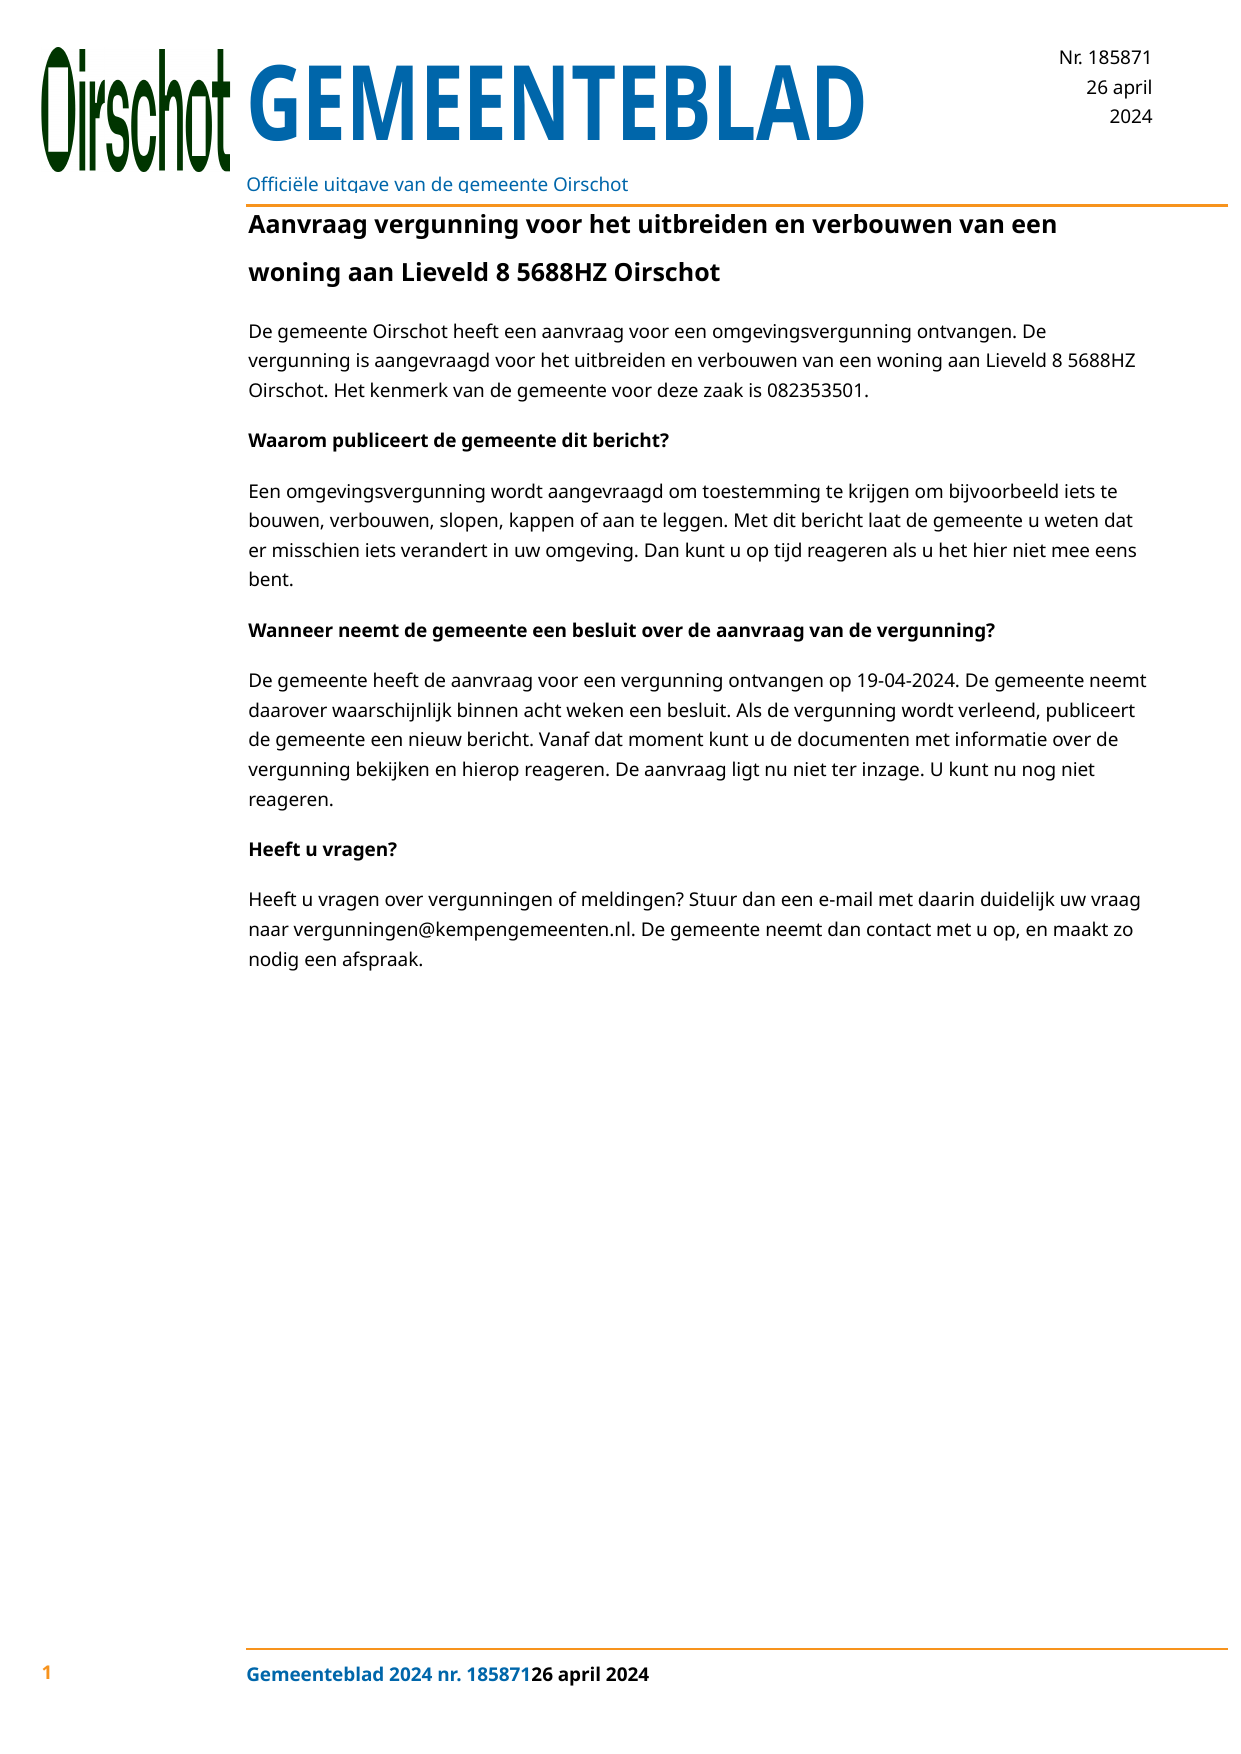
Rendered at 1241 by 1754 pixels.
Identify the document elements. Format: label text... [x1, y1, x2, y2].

text Waarom publiceert de gemeente dit bericht? [248, 427, 1152, 453]
picture [41, 47, 231, 172]
text De gemeente Oirschot heeft een aanvraag voor een omgevingsvergunning ontvangen. De vergunning is aangevraagd voor het uitbreiden en verbouwen van een woning aan Lieveld 8 5688HZ Oirschot. Het kenmerk van de gemeente voor deze zaak is 082353501. [248, 318, 1152, 403]
text Aanvraag vergunning voor het uitbreiden en verbouwen van een woning aan Lieveld 8 5688HZ Oirschot [248, 207, 1152, 288]
text De gemeente heeft de aanvraag voor een vergunning ontvangen op 19-04-2024. De gemeente neemt daarover waarschijnlijk binnen acht weken een besluit. Als de vergunning wordt verleend, publiceert de gemeente een nieuw bericht. Vanaf dat moment kunt u de documenten met informatie over de vergunning bekijken en hierop reageren. De aanvraag ligt nu niet ter inzage. U kunt nu nog niet reageren. [248, 667, 1152, 812]
text Heeft u vragen over vergunningen of meldingen? Stuur dan een e-mail met daarin duidelijk uw vraag naar vergunningen@kempengemeenten.nl. De gemeente neemt dan contact met u op, en maakt zo nodig een afspraak. [248, 887, 1152, 972]
text Heeft u vragen? [248, 836, 1152, 862]
text Wanneer neemt de gemeente een besluit over de aanvraag van de vergunning? [248, 617, 1152, 643]
text Een omgevingsvergunning wordt aangevraagd om toestemming te krijgen om bijvoorbeeld iets te bouwen, verbouwen, slopen, kappen of aan te leggen. Met dit bericht laat de gemeente u weten dat er misschien iets verandert in uw omgeving. Dan kunt u op tijd reageren als u het hier niet mee eens bent. [248, 478, 1152, 592]
